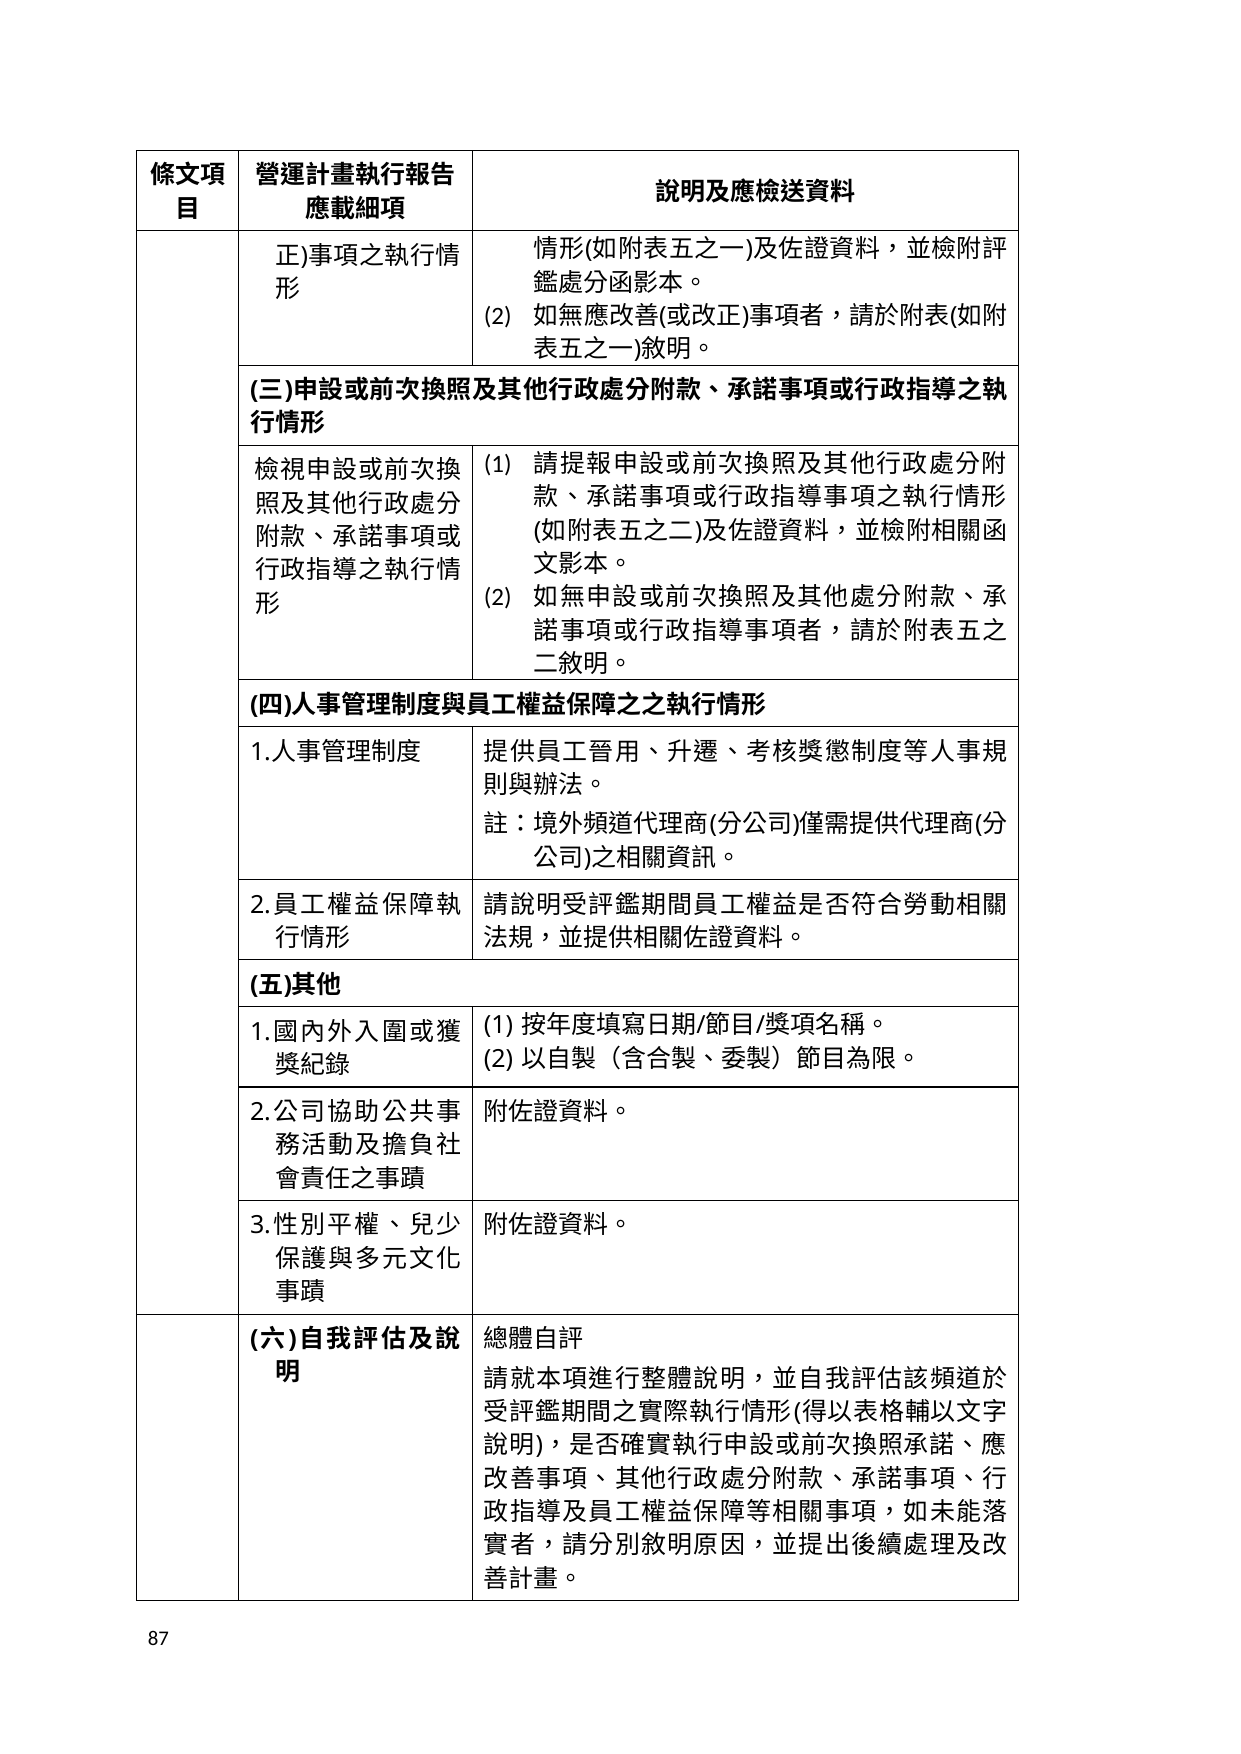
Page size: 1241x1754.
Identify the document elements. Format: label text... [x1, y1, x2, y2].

table_cell 2.員工權益保障執行情形 [239, 880, 472, 959]
table_cell 3.性別平權、兒少保護與多元文化事蹟 [239, 1201, 472, 1313]
table_cell 請說明受評鑑期間員工權益是否符合勞動相關法規，並提供相關佐證資料。 [473, 880, 1018, 959]
table_header 說明及應檢送資料 [473, 151, 1018, 230]
table_cell 總體自評 請就本項進行整體說明，並自我評估該頻道於受評鑑期間之實際執行情形(得以表格輔以文字說明)，是否確實執行申設或前次換照承諾、應改善事項、其他行政處分附款、承諾事項、行政指導及員工權益保障等相關事項，如未能落實者，請分別敘明原因，並提出後續處理及改善計畫。 [473, 1315, 1018, 1600]
table_header 條文項目 [137, 151, 238, 230]
table_cell 按年度填寫日期/節目/獎項名稱。 以自製（含合製、委製）節目為限。 [473, 1007, 1018, 1086]
table_cell [137, 231, 238, 1313]
table_cell 檢視申設或前次換照及其他行政處分附款、承諾事項或行政指導之執行情形 [239, 446, 472, 679]
table_cell 2.公司協助公共事務活動及擔負社會責任之事蹟 [239, 1088, 472, 1200]
table_cell (五)其他 [239, 960, 1018, 1006]
table_cell (六)自我評估及說明 [239, 1315, 472, 1600]
table_cell 正)事項之執行情形 [239, 231, 472, 364]
table_cell [137, 1315, 238, 1600]
table_cell 情形(如附表五之一)及佐證資料，並檢附評鑑處分函影本。 如無應改善(或改正)事項者，請於附表(如附表五之一)敘明。 [473, 231, 1018, 364]
table_cell 附佐證資料。 [473, 1088, 1018, 1200]
table_cell 請提報申設或前次換照及其他行政處分附款、承諾事項或行政指導事項之執行情形(如附表五之二)及佐證資料，並檢附相關函文影本。 如無申設或前次換照及其他處分附款、承諾事項或行政指導事項者，請於附表五之二敘明。 [473, 446, 1018, 679]
table_cell 1.國內外入圍或獲獎紀錄 [239, 1007, 472, 1086]
table_cell 附佐證資料。 [473, 1201, 1018, 1313]
table_cell 1.人事管理制度 [239, 727, 472, 879]
table_cell (三)申設或前次換照及其他行政處分附款、承諾事項或行政指導之執行情形 [239, 366, 1018, 445]
table_header 營運計畫執行報告應載細項 [239, 151, 472, 230]
table_cell 提供員工晉用、升遷、考核獎懲制度等人事規則與辦法。 註：境外頻道代理商(分公司)僅需提供代理商(分公司)之相關資訊。 [473, 727, 1018, 879]
table_cell (四)人事管理制度與員工權益保障之之執行情形 [239, 680, 1018, 726]
